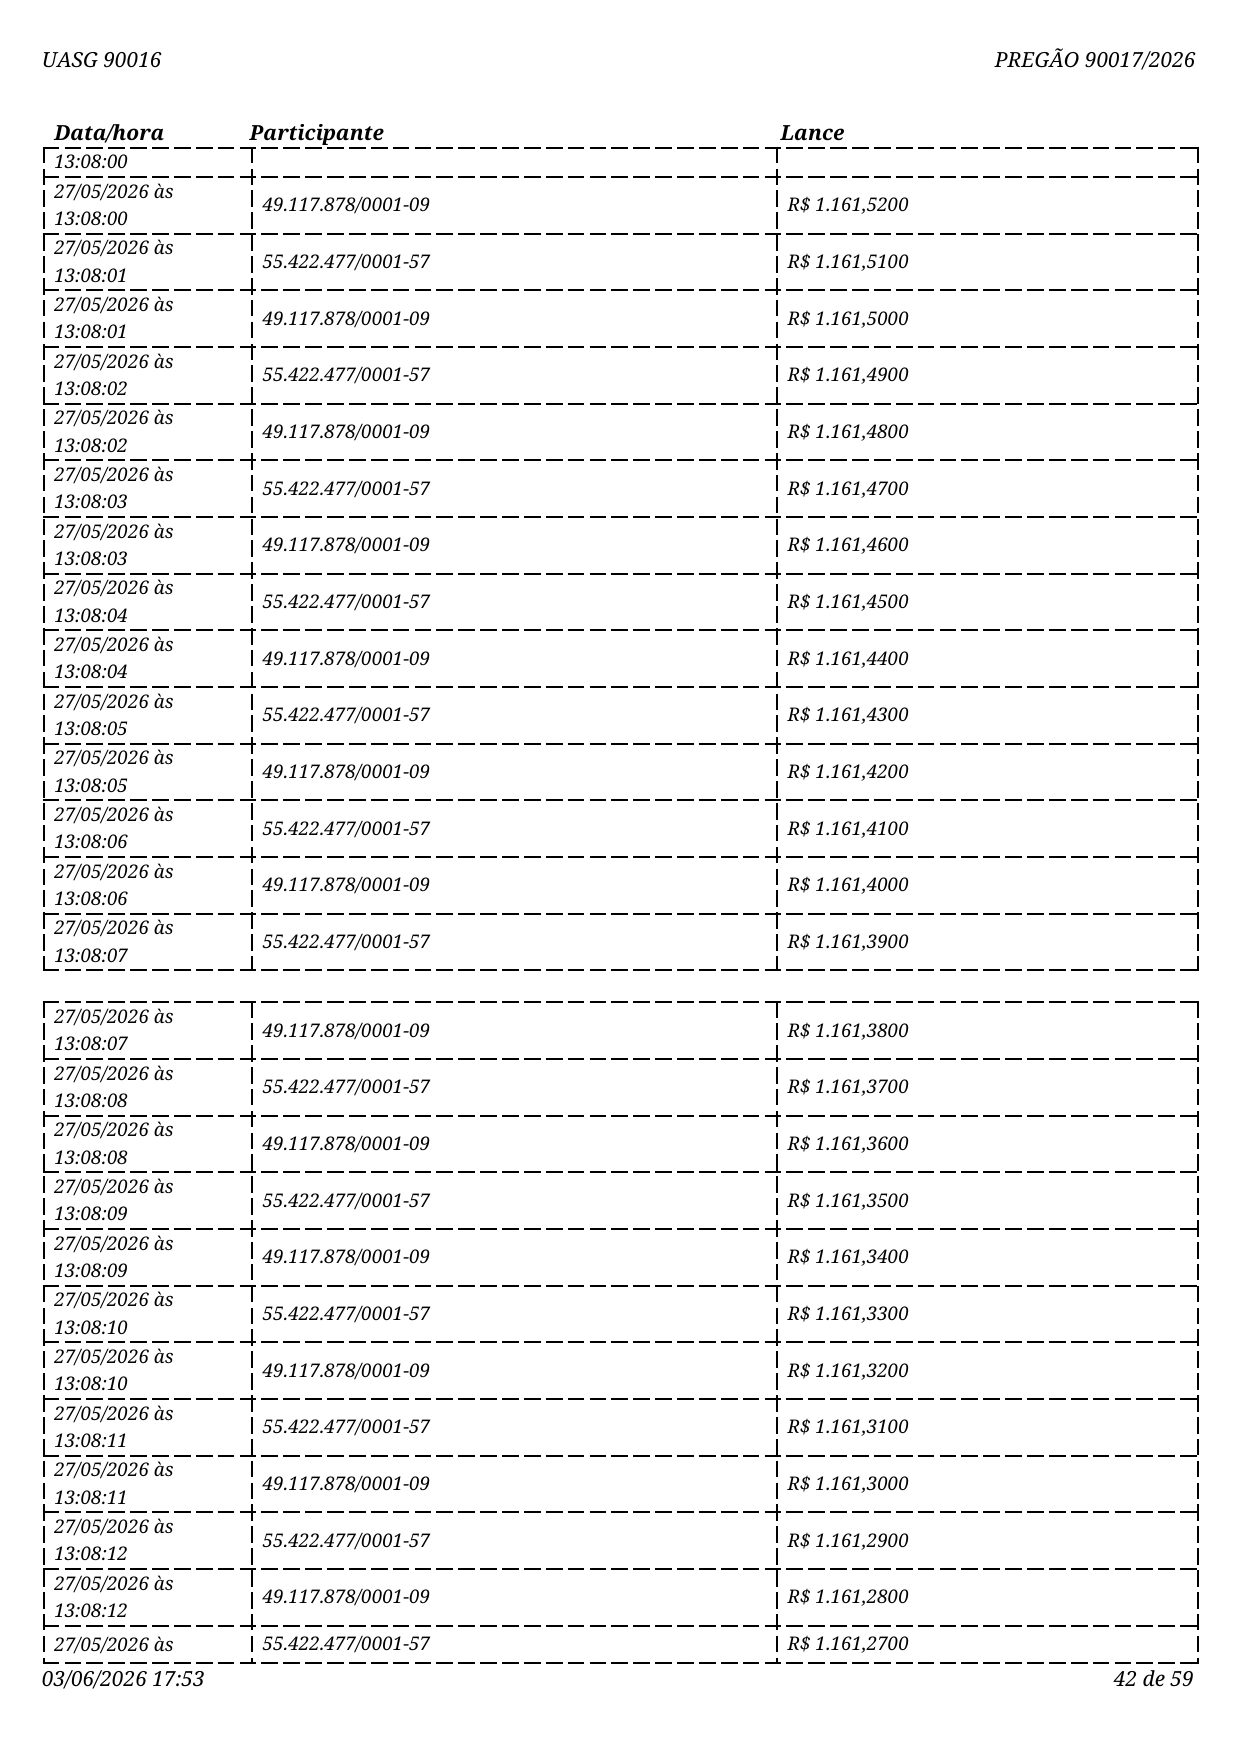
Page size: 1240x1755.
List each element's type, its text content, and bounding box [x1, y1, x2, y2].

table_cell R$ 1.161,5200 [777, 176, 1198, 233]
table_cell R$ 1.161,5000 [777, 289, 1198, 346]
table_cell R$ 1.161,4600 [777, 516, 1198, 573]
table_cell [777, 147, 1198, 176]
table_header 49.117.878/0001-09 [252, 1001, 777, 1058]
table_cell 49.117.878/0001-09 [252, 856, 777, 913]
table_cell 55.422.477/0001-57 [252, 1285, 777, 1341]
table_cell R$ 1.161,2800 [777, 1568, 1198, 1624]
table_cell 27/05/2026 às 13:08:08 [44, 1115, 252, 1171]
table_cell R$ 1.161,4500 [777, 573, 1198, 629]
table_cell 49.117.878/0001-09 [252, 1228, 777, 1284]
table_cell R$ 1.161,5100 [777, 233, 1198, 289]
table_cell 27/05/2026 às 13:08:03 [44, 516, 252, 573]
table_header 27/05/2026 às 13:08:07 [44, 1001, 252, 1058]
table_cell 27/05/2026 às 13:08:03 [44, 459, 252, 516]
table_cell 27/05/2026 às 13:08:10 [44, 1285, 252, 1341]
table_cell 55.422.477/0001-57 [252, 913, 777, 969]
table_cell 27/05/2026 às 13:08:01 [44, 233, 252, 289]
table_cell 27/05/2026 às 13:08:02 [44, 403, 252, 459]
table_cell R$ 1.161,4300 [777, 686, 1198, 743]
table_cell 55.422.477/0001-57 [252, 799, 777, 856]
table_cell 55.422.477/0001-57 [252, 346, 777, 403]
table_cell 55.422.477/0001-57 [252, 1625, 777, 1662]
table_cell 27/05/2026 às 13:08:05 [44, 743, 252, 799]
table_cell R$ 1.161,4700 [777, 459, 1198, 516]
table_cell 27/05/2026 às 13:08:05 [44, 686, 252, 743]
table_cell R$ 1.161,3300 [777, 1285, 1198, 1341]
table_cell R$ 1.161,3200 [777, 1341, 1198, 1398]
table_cell R$ 1.161,3100 [777, 1398, 1198, 1454]
table_cell 49.117.878/0001-09 [252, 1455, 777, 1511]
table_cell 27/05/2026 às 13:08:04 [44, 573, 252, 629]
table_cell 55.422.477/0001-57 [252, 686, 777, 743]
table_cell R$ 1.161,3700 [777, 1058, 1198, 1114]
table_cell 27/05/2026 às 13:08:06 [44, 799, 252, 856]
table_cell 55.422.477/0001-57 [252, 233, 777, 289]
table_cell 27/05/2026 às 13:08:00 [44, 176, 252, 233]
table_cell R$ 1.161,4900 [777, 346, 1198, 403]
table_cell R$ 1.161,3600 [777, 1115, 1198, 1171]
table_cell R$ 1.161,4200 [777, 743, 1198, 799]
table_cell R$ 1.161,2900 [777, 1511, 1198, 1568]
table_cell R$ 1.161,2700 [777, 1625, 1198, 1662]
table_cell 27/05/2026 às 13:08:02 [44, 346, 252, 403]
table_cell 13:08:00 [44, 147, 252, 176]
table_cell 55.422.477/0001-57 [252, 1171, 777, 1228]
table_cell 27/05/2026 às 13:08:11 [44, 1398, 252, 1454]
table_cell 55.422.477/0001-57 [252, 1058, 777, 1114]
table_cell 55.422.477/0001-57 [252, 1511, 777, 1568]
table_cell 49.117.878/0001-09 [252, 176, 777, 233]
table_cell 55.422.477/0001-57 [252, 573, 777, 629]
table_cell 49.117.878/0001-09 [252, 289, 777, 346]
table_cell 27/05/2026 às 13:08:12 [44, 1568, 252, 1624]
table_cell R$ 1.161,3500 [777, 1171, 1198, 1228]
table_cell 27/05/2026 às 13:08:08 [44, 1058, 252, 1114]
table_cell 27/05/2026 às 13:08:10 [44, 1341, 252, 1398]
table_cell 27/05/2026 às 13:08:09 [44, 1228, 252, 1284]
table_cell R$ 1.161,4000 [777, 856, 1198, 913]
table_cell 49.117.878/0001-09 [252, 743, 777, 799]
table_cell 27/05/2026 às 13:08:04 [44, 629, 252, 686]
table_cell 27/05/2026 às 13:08:06 [44, 856, 252, 913]
table_cell 49.117.878/0001-09 [252, 629, 777, 686]
table_cell R$ 1.161,4400 [777, 629, 1198, 686]
table_cell R$ 1.161,3900 [777, 913, 1198, 969]
table_cell R$ 1.161,3400 [777, 1228, 1198, 1284]
table_cell [252, 147, 777, 176]
table_cell 49.117.878/0001-09 [252, 516, 777, 573]
table_cell 27/05/2026 às 13:08:01 [44, 289, 252, 346]
table_header R$ 1.161,3800 [777, 1001, 1198, 1058]
table_cell R$ 1.161,4100 [777, 799, 1198, 856]
table_cell 55.422.477/0001-57 [252, 459, 777, 516]
table_cell 27/05/2026 às 13:08:11 [44, 1455, 252, 1511]
table_cell 27/05/2026 às 13:08:12 [44, 1511, 252, 1568]
table_cell R$ 1.161,4800 [777, 403, 1198, 459]
table_cell 49.117.878/0001-09 [252, 1115, 777, 1171]
table_cell R$ 1.161,3000 [777, 1455, 1198, 1511]
table_cell 27/05/2026 às [44, 1625, 252, 1662]
table_cell 27/05/2026 às 13:08:07 [44, 913, 252, 969]
table_cell 27/05/2026 às 13:08:09 [44, 1171, 252, 1228]
table_cell 49.117.878/0001-09 [252, 1568, 777, 1624]
table_cell 49.117.878/0001-09 [252, 1341, 777, 1398]
table_cell 55.422.477/0001-57 [252, 1398, 777, 1454]
table_cell 49.117.878/0001-09 [252, 403, 777, 459]
